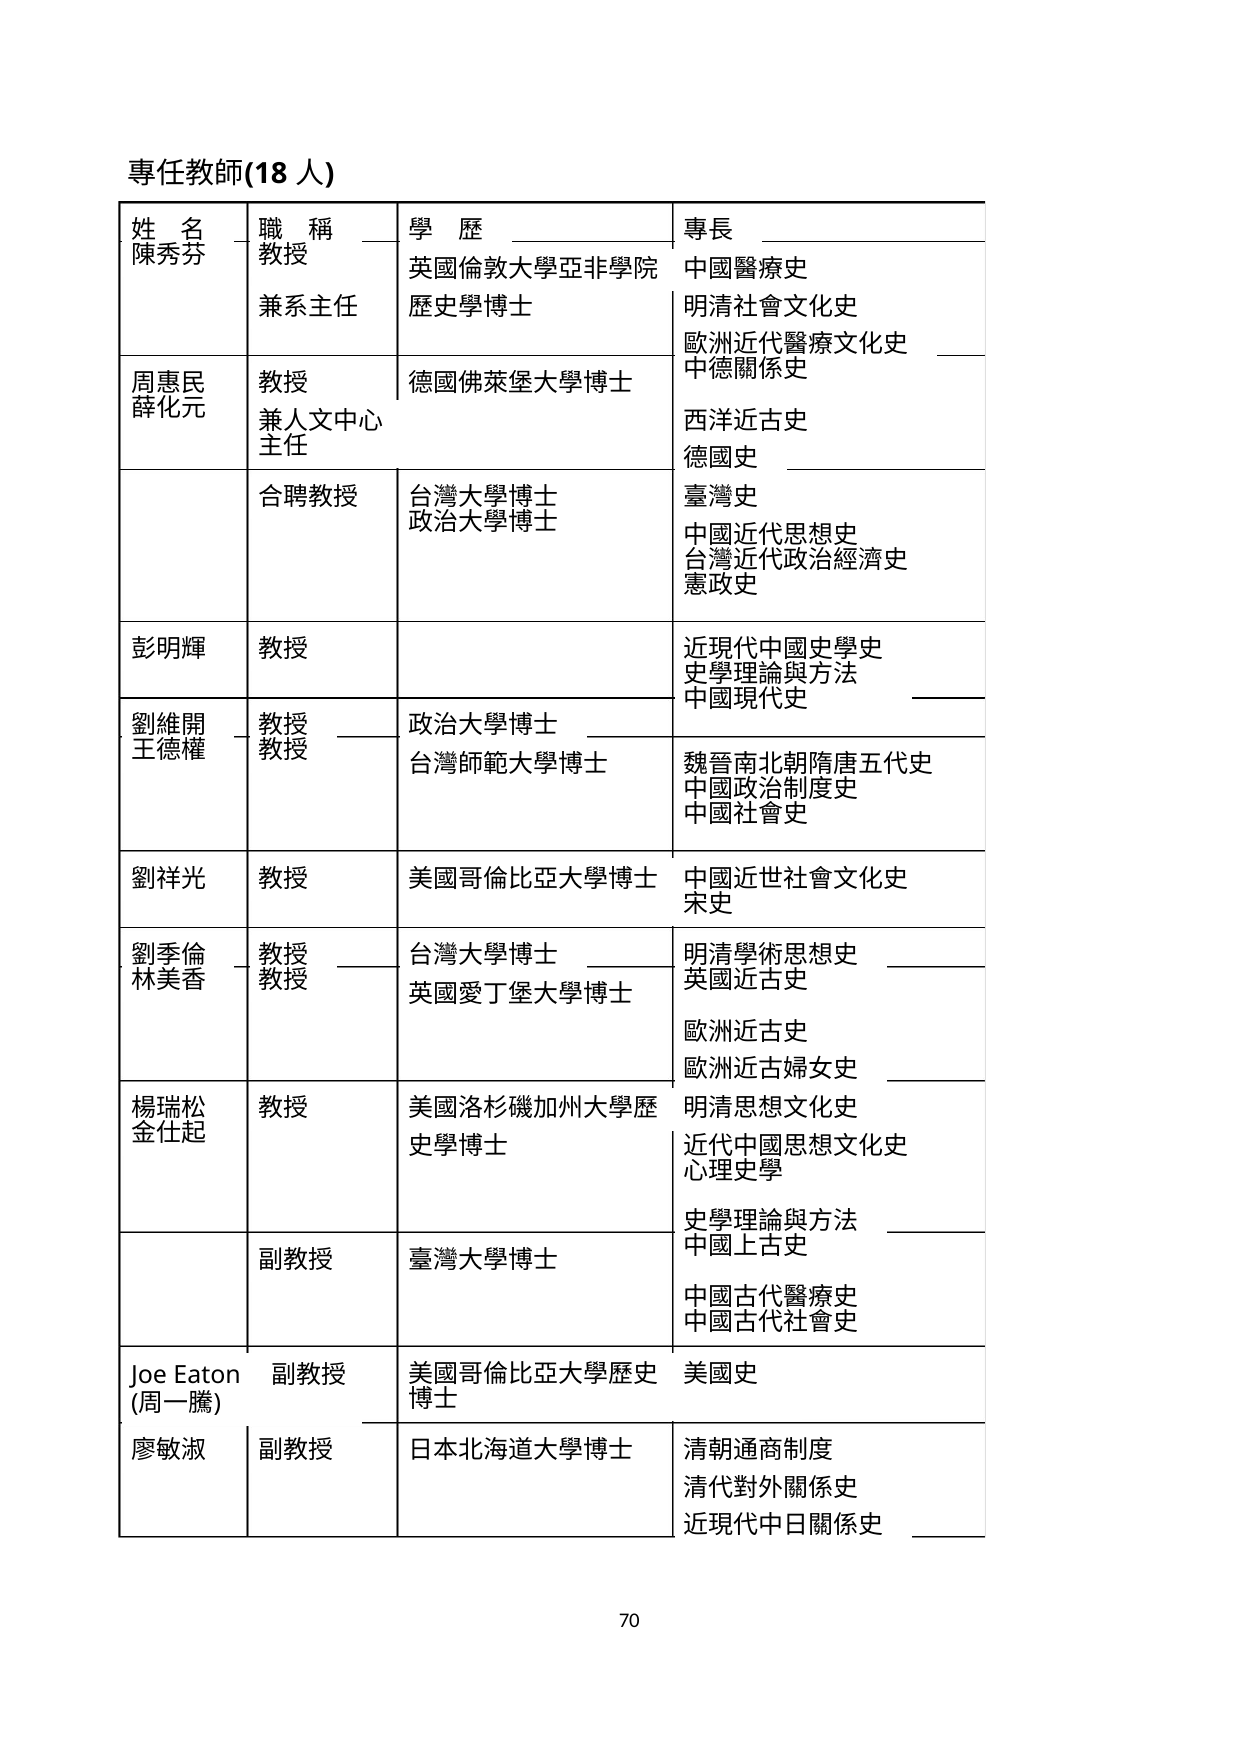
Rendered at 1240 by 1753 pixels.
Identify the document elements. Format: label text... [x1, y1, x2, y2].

text 台灣近代政治經濟史 [684, 548, 928, 573]
text 教授 [259, 714, 328, 739]
text 彭明輝 [131, 637, 226, 662]
text 英國愛丁堡大學博士 [409, 983, 653, 1008]
text 近代中國思想文化史 [684, 1134, 928, 1159]
text 陳秀芬 [131, 243, 226, 268]
text 美國哥倫比亞大學歷史 美國史 [409, 1362, 793, 1387]
text 臺灣大學博士 [409, 1248, 578, 1273]
text 中國古代社會史 [684, 1311, 878, 1336]
text 近現代中國史學史 [684, 637, 903, 662]
text 歐洲近古婦女史 [684, 1058, 878, 1083]
text 英國倫敦大學亞非學院 中國醫療史 [409, 257, 851, 282]
text 教授 [259, 372, 328, 397]
text 史學理論與方法 [684, 662, 903, 687]
text 歐洲近代醫療文化史 [684, 333, 928, 358]
text 宋史 [684, 892, 966, 917]
text 台灣大學博士 [409, 943, 578, 968]
text 中國社會史 [684, 803, 953, 828]
text 中國政治制度史 [684, 778, 953, 803]
text 教授 [259, 968, 328, 993]
text 德國史 [684, 447, 778, 472]
text 臺灣史 [684, 486, 778, 511]
text 廖敏淑 [131, 1439, 226, 1464]
text 西洋近古史 [684, 409, 828, 434]
text 教授 [259, 1097, 328, 1122]
text 主任 [259, 434, 403, 459]
text 副教授 [259, 1248, 353, 1273]
text 劉季倫 [131, 943, 226, 968]
text 德國佛萊堡大學博士 [409, 372, 653, 397]
text 史學博士 [409, 1134, 528, 1159]
text 教授 [259, 867, 328, 892]
text 憲政史 [684, 573, 928, 598]
text 明清學術思想史 [684, 943, 878, 968]
text 副教授 [259, 1439, 353, 1464]
text 兼系主任 [259, 295, 378, 320]
text 清代對外關係史 [684, 1476, 878, 1501]
text 合聘教授 [259, 486, 378, 511]
text 金仕起 [131, 1122, 226, 1147]
text 中德關係史 [684, 358, 928, 383]
text 政治大學博士 [409, 714, 578, 739]
picture [118, 201, 986, 1538]
text 薛化元 [131, 397, 226, 422]
text 政治大學博士 [409, 511, 578, 536]
text 楊瑞松 [131, 1097, 226, 1122]
text 教授 [259, 739, 328, 764]
text 史學理論與方法 [684, 1209, 878, 1234]
text 歐洲近古史 [684, 1020, 828, 1045]
text 兼人文中心 [259, 409, 403, 434]
text 70 [618, 1607, 653, 1632]
text 近現代中日關係史 [684, 1514, 903, 1539]
text 中國現代史 [684, 687, 903, 712]
text 教授 [259, 243, 353, 268]
text 學 歷 [409, 218, 503, 243]
text 明清社會文化史 [684, 295, 878, 320]
text 日本北海道大學博士 [409, 1439, 653, 1464]
text 中國上古史 [684, 1234, 878, 1259]
text 中國近代思想史 [684, 523, 928, 548]
text 教授 [259, 943, 328, 968]
text 歷史學博士 [409, 295, 553, 320]
text 心理史學 [684, 1159, 928, 1184]
text 職 稱 [259, 218, 353, 243]
text 劉維開 [131, 714, 226, 739]
text 美國哥倫比亞大學博士 中國近世社會文化史 [409, 867, 966, 892]
text 英國近古史 [684, 968, 878, 993]
text 姓 名 [131, 218, 226, 243]
text 林美香 [131, 968, 226, 993]
text 博士 [409, 1387, 793, 1412]
text 清朝通商制度 [684, 1439, 853, 1464]
text 教授 [259, 637, 328, 662]
text 台灣師範大學博士 [409, 753, 628, 778]
text 專長 [684, 218, 753, 243]
text Joe Eaton 副教授 [131, 1361, 353, 1389]
text 中國古代醫療史 [684, 1286, 878, 1311]
text 劉祥光 [131, 867, 226, 892]
text 魏晉南北朝隋唐五代史 [684, 753, 953, 778]
text 周惠民 [131, 372, 226, 397]
text 王德權 [131, 739, 226, 764]
text 台灣大學博士 [409, 486, 578, 511]
text 專任教師(18 人) [127, 158, 355, 190]
text (周一騰) [131, 1389, 353, 1417]
text 美國洛杉磯加州大學歷 明清思想文化史 [409, 1097, 908, 1122]
